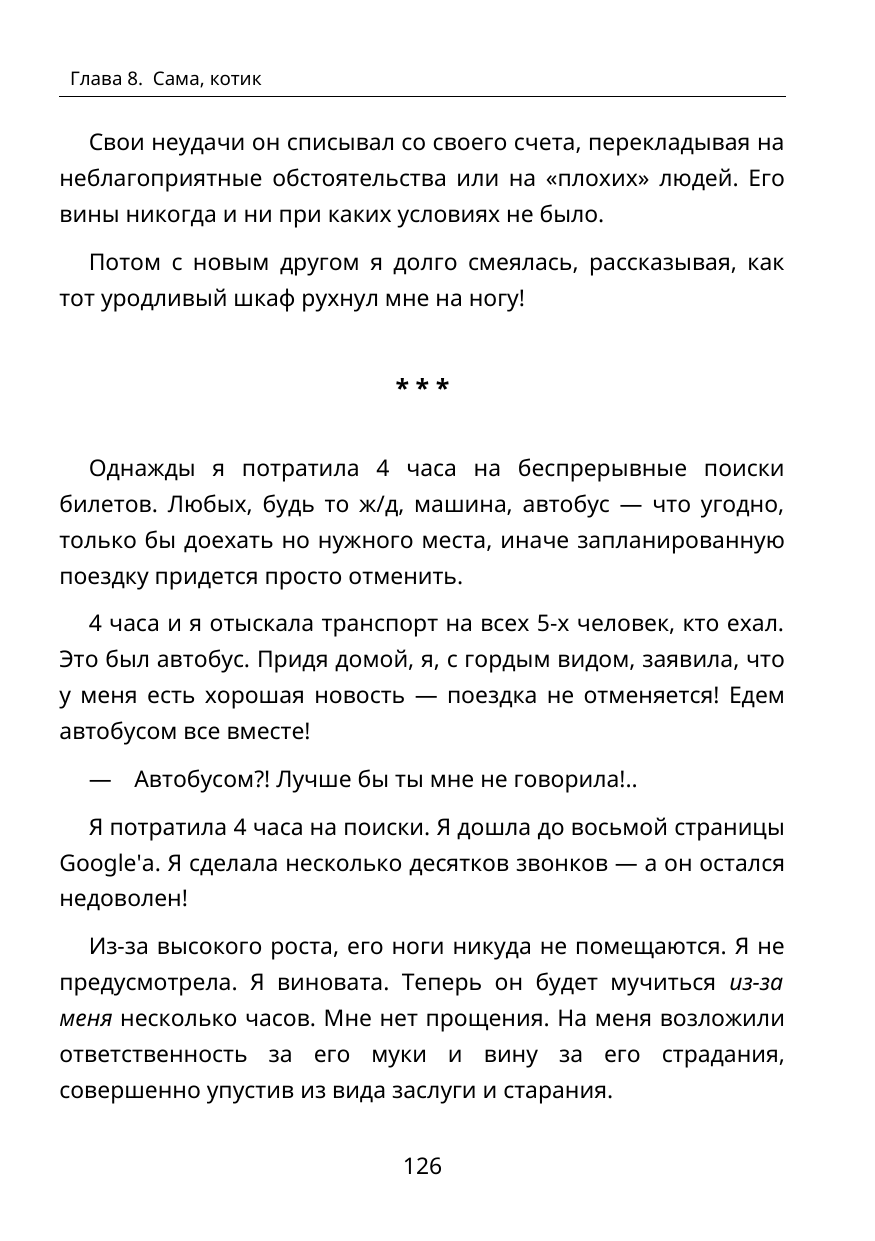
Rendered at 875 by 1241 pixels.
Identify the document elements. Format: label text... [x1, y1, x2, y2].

text Я потратила 4 часа на поиски. Я дошла до восьмой страницы Google'а. Я сделала несколько десятков звонков — а он остался недоволен! [59, 811, 786, 914]
text Однажды я потратила 4 часа на беспрерывные поиски билетов. Любых, будь то ж/д, машина, автобус — что угодно, только бы доехать но нужного места, иначе запланированную поездку придется просто отменить. [59, 452, 786, 591]
list Автобусом?! Лучше бы ты мне не говорила!.. [59, 763, 786, 794]
text Потом с новым другом я долго смеялась, рассказывая, как тот уродливый шкаф рухнул мне на ногу! [59, 246, 786, 313]
text Из-за высокого роста, его ноги никуда не помещаются. Я не предусмотрела. Я виновата. Теперь он будет мучиться из-за меня несколько часов. Мне нет прощения. На меня возложили ответственность за его муки и вину за его страдания, совершенно упустив из вида заслуги и старания. [59, 930, 786, 1105]
text 4 часа и я отыскала транспорт на всех 5-х человек, кто ехал. Это был автобус. Придя домой, я, с гордым видом, заявила, что у меня есть хорошая новость — поездка не отменяется! Едем автобусом все вместе! [59, 607, 786, 746]
subtitle * * * [59, 371, 786, 405]
text Свои неудачи он списывал со своего счета, перекладывая на неблагоприятные обстоятельства или на «плохих» людей. Его вины никогда и ни при каких условиях не было. [59, 126, 786, 229]
